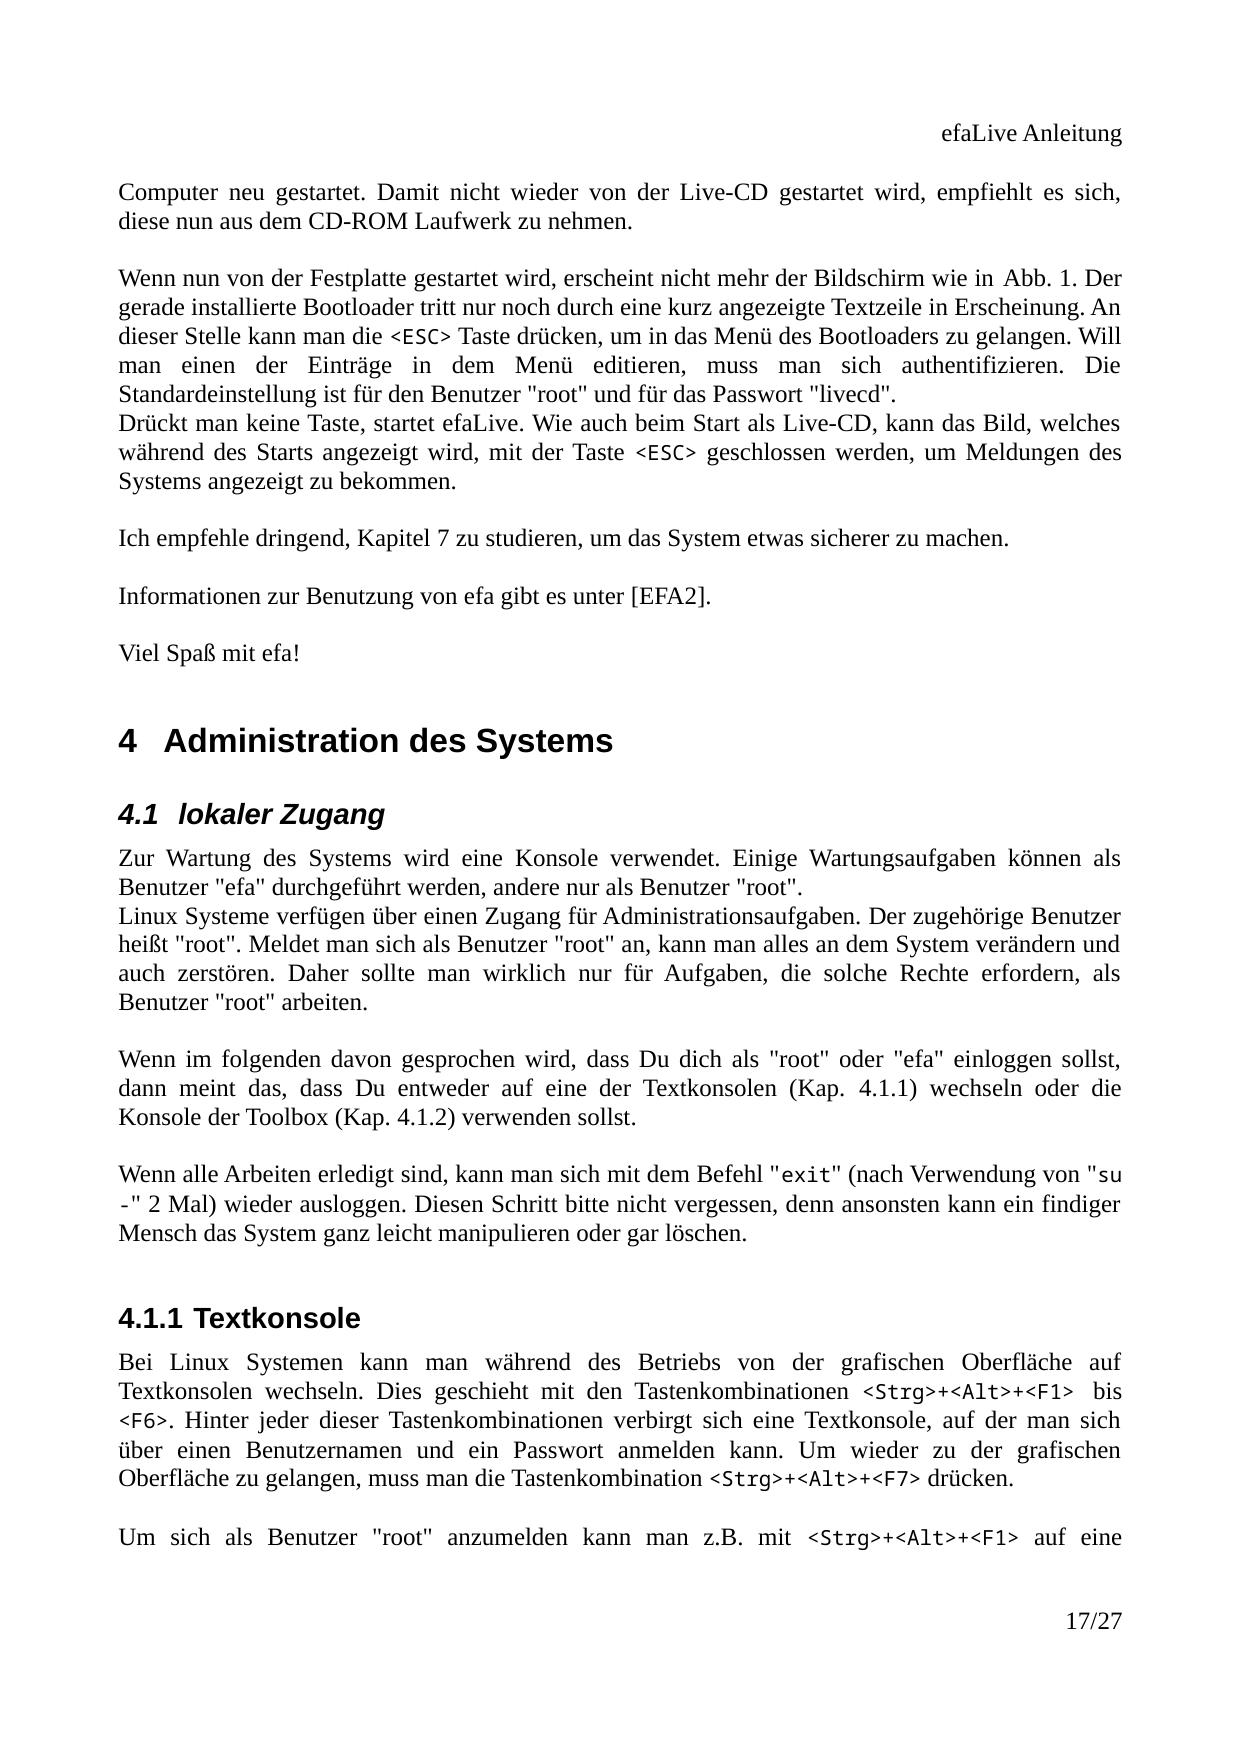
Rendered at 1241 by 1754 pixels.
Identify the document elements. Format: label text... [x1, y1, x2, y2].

text Ich empfehle dringend, Kapitel 7 zu studieren, um das System etwas sicherer zu machen. [118, 523, 1122, 552]
subtitle Administration des Systems [118, 721, 1122, 760]
text Zur Wartung des Systems wird eine Konsole verwendet. Einige Wartungsaufgaben können als Benutzer "efa" durchgeführt werden, andere nur als Benutzer "root". [118, 843, 1122, 901]
text Drückt man keine Taste, startet efaLive. Wie auch beim Start als Live-CD, kann das Bild, welches während des Starts angezeigt wird, mit der Taste <ESC> geschlossen werden, um Meldungen des Systems angezeigt zu bekommen. [118, 408, 1122, 495]
text Wenn nun von der Festplatte gestartet wird, erscheint nicht mehr der Bildschirm wie in Abb. 1. Der gerade installierte Bootloader tritt nur noch durch eine kurz angezeigte Textzeile in Erscheinung. An dieser Stelle kann man die <ESC> Taste drücken, um in das Menü des Bootloaders zu gelangen. Will man einen der Einträge in dem Menü editieren, muss man sich authentifizieren. Die Standardeinstellung ist für den Benutzer "root" und für das Passwort "livecd". [118, 263, 1122, 408]
text Wenn im folgenden davon gesprochen wird, dass Du dich als "root" oder "efa" einloggen sollst, dann meint das, dass Du entweder auf eine der Textkonsolen (Kap. 4.1.1) wechseln oder die Konsole der Toolbox (Kap. 4.1.2) verwenden sollst. [118, 1044, 1122, 1131]
text Linux Systeme verfügen über einen Zugang für Administrationsaufgaben. Der zugehörige Benutzer heißt "root". Meldet man sich als Benutzer "root" an, kann man alles an dem System verändern und auch zerstören. Daher sollte man wirklich nur für Aufgaben, die solche Rechte erfordern, als Benutzer "root" arbeiten. [118, 901, 1122, 1016]
subtitle Textkonsole [118, 1301, 1122, 1334]
text Viel Spaß mit efa! [118, 638, 1122, 667]
subtitle lokaler Zugang [118, 797, 1122, 831]
text Wenn alle Arbeiten erledigt sind, kann man sich mit dem Befehl "exit" (nach Verwendung von "su -" 2 Mal) wieder ausloggen. Diesen Schritt bitte nicht vergessen, denn ansonsten kann ein findiger Mensch das System ganz leicht manipulieren oder gar löschen. [118, 1159, 1122, 1247]
text Computer neu gestartet. Damit nicht wieder von der Live-CD gestartet wird, empfiehlt es sich, diese nun aus dem CD-ROM Laufwerk zu nehmen. [118, 177, 1122, 234]
text Informationen zur Benutzung von efa gibt es unter [EFA2]. [118, 581, 1122, 610]
text Um sich als Benutzer "root" anzumelden kann man z.B. mit <Strg>+<Alt>+<F1> auf eine [118, 1522, 1122, 1551]
text Bei Linux Systemen kann man während des Betriebs von der grafischen Oberfläche auf Textkonsolen wechseln. Dies geschieht mit den Tastenkombinationen <Strg>+<Alt>+<F1> bis <F6>. Hinter jeder dieser Tastenkombinationen verbirgt sich eine Textkonsole, auf der man sich über einen Benutzernamen und ein Passwort anmelden kann. Um wieder zu der grafischen Oberfläche zu gelangen, muss man die Tastenkombination <Strg>+<Alt>+<F7> drücken. [118, 1347, 1122, 1493]
